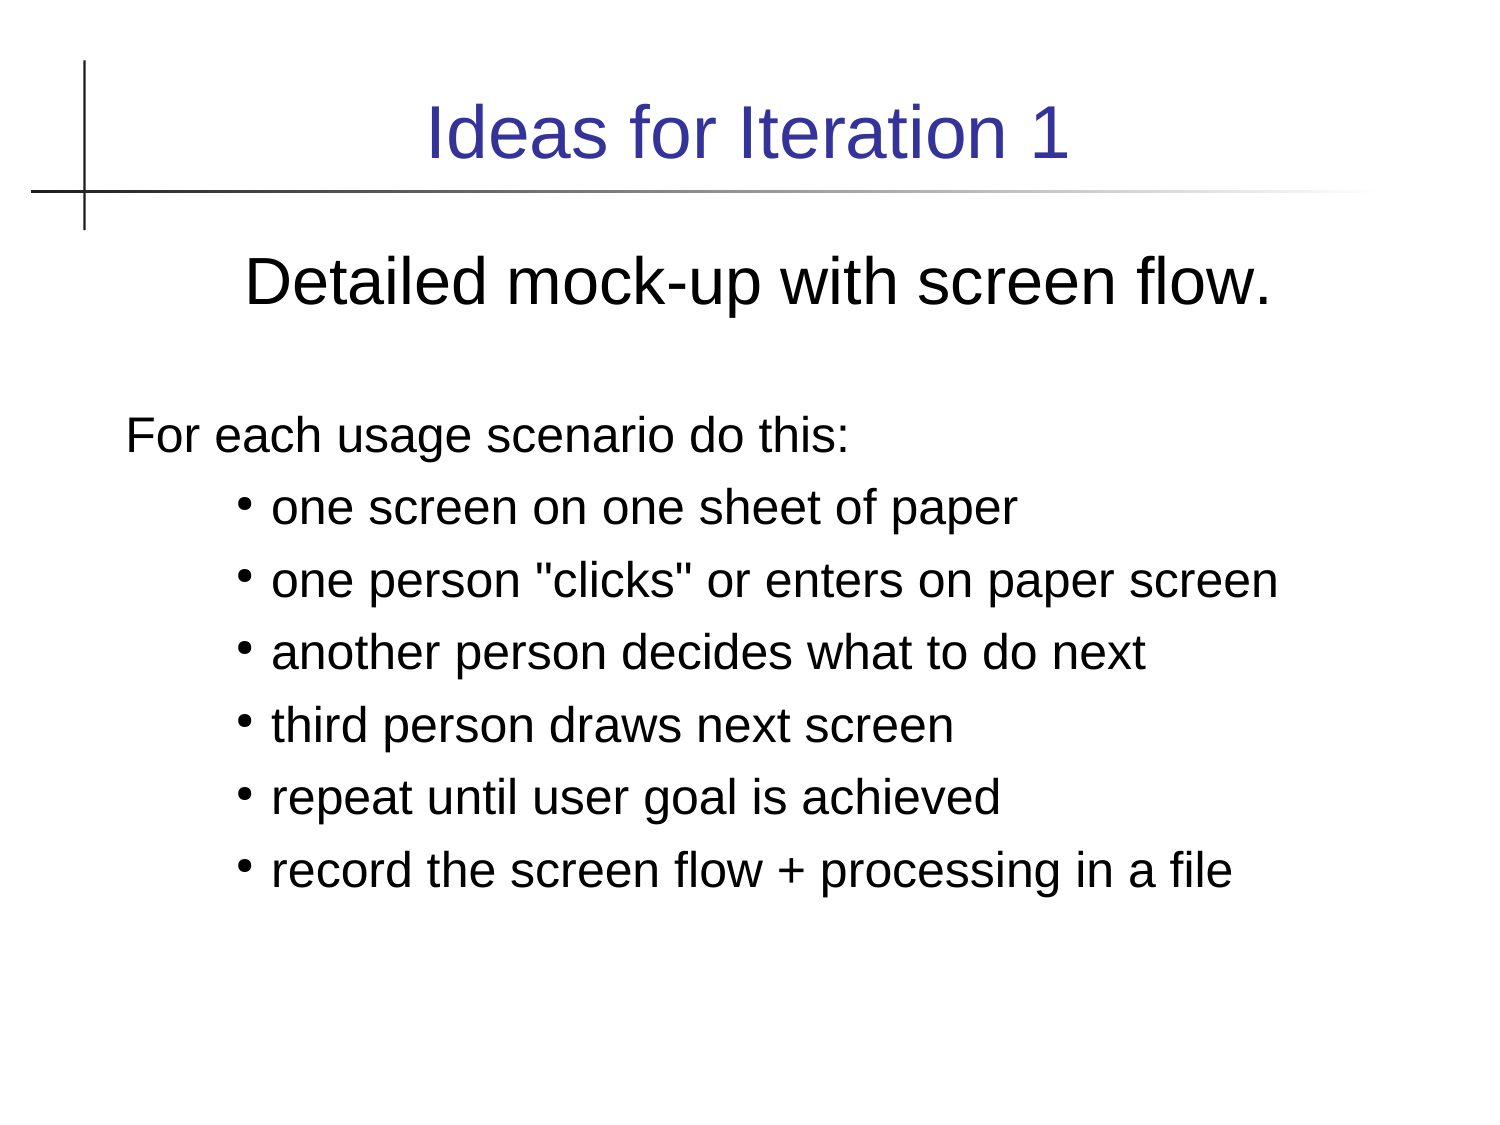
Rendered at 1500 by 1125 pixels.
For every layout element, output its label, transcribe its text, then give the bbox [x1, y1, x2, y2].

title Ideas for Iteration 1 [100, 42, 1397, 182]
list Detailed mock-up with screen flow. For each usage scenario do this: one screen on one sheet of paper one person "clicks" or enters on paper screen another person decides what to do next third person draws next screen repeat until user goal is achieved record the screen flow + processing in a file [110, 229, 1408, 1051]
